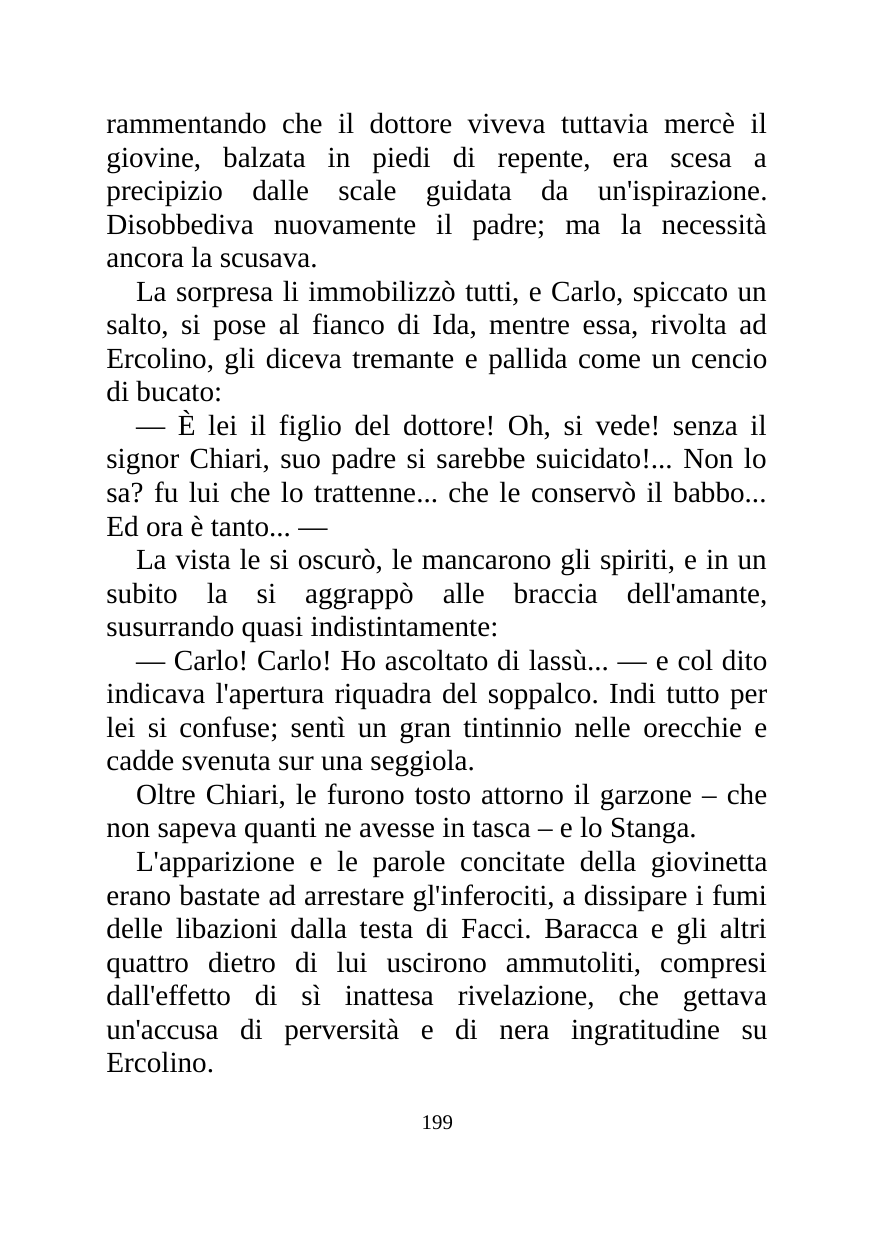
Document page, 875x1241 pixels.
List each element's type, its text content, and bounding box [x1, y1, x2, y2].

text L'apparizione e le parole concitate della giovinetta erano bastate ad arrestare gl'inferociti, a dissipare i fumi delle libazioni dalla testa di Facci. Baracca e gli altri quattro dietro di lui uscirono ammutoliti, compresi dall'effetto di sì inattesa rivelazione, che gettava un'accusa di perversità e di nera ingratitudine su Ercolino. [106, 844, 768, 1079]
text La vista le si oscurò, le mancarono gli spiriti, e in un subito la si aggrappò alle braccia dell'amante, susurrando quasi indistintamente: [106, 542, 768, 643]
text Oltre Chiari, le furono tosto attorno il garzone – che non sapeva quanti ne avesse in tasca – e lo Stanga. [106, 777, 768, 844]
text La sorpresa li immobilizzò tutti, e Carlo, spiccato un salto, si pose al fianco di Ida, mentre essa, rivolta ad Ercolino, gli diceva tremante e pallida come un cencio di bucato: [106, 274, 768, 408]
text — È lei il figlio del dottore! Oh, si vede! senza il signor Chiari, suo padre si sarebbe suicidato!... Non lo sa? fu lui che lo trattenne... che le conservò il babbo... Ed ora è tanto... — [106, 408, 768, 542]
text rammentando che il dottore viveva tuttavia mercè il giovine, balzata in piedi di repente, era scesa a precipizio dalle scale guidata da un'ispirazione. Disobbediva nuovamente il padre; ma la necessità ancora la scusava. [106, 106, 768, 274]
text — Carlo! Carlo! Ho ascoltato di lassù... — e col dito indicava l'apertura riquadra del soppalco. Indi tutto per lei si confuse; sentì un gran tintinnio nelle orecchie e cadde svenuta sur una seggiola. [106, 643, 768, 777]
